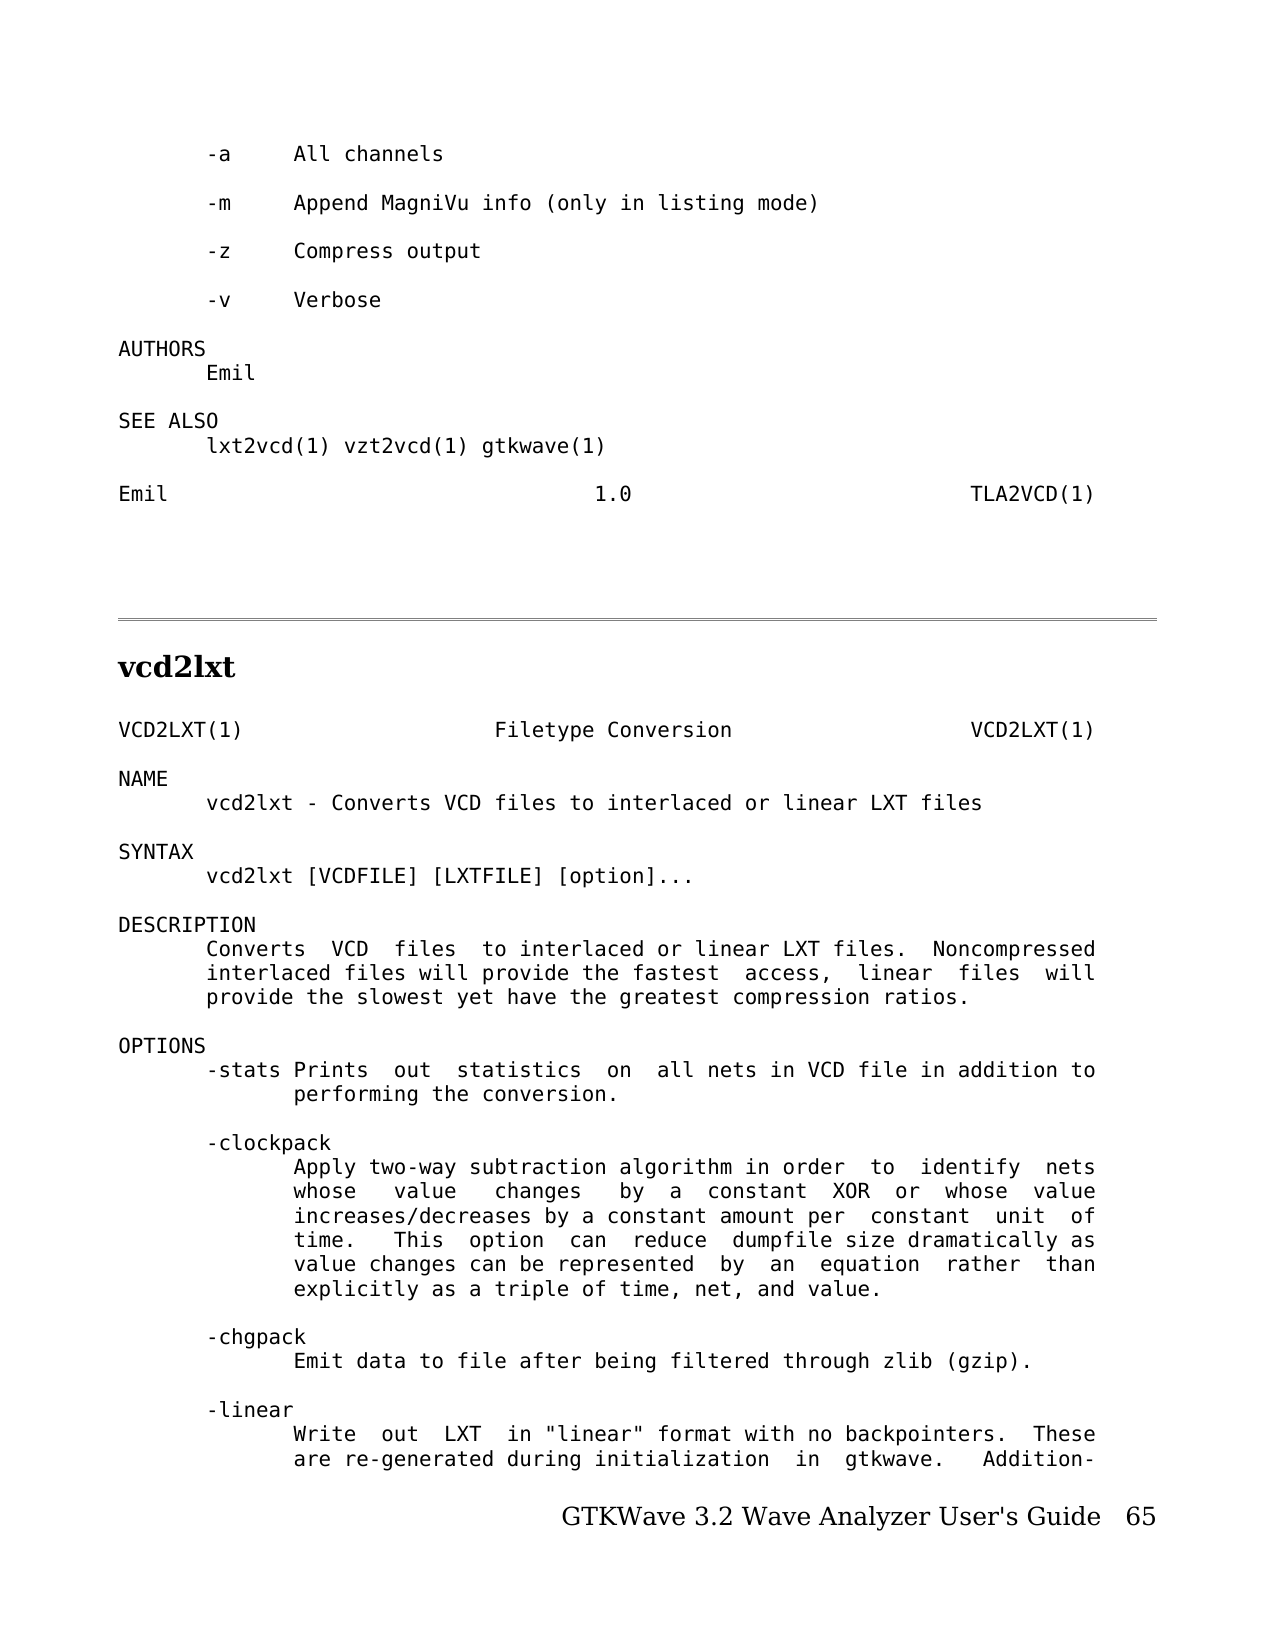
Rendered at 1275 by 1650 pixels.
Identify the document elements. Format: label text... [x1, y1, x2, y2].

text -a All channels [118, 142, 1157, 167]
text Emil [118, 361, 1157, 385]
text increases/decreases by a constant amount per constant unit of [118, 1204, 1157, 1228]
text vcd2lxt [118, 650, 1157, 684]
text Converts VCD files to interlaced or linear LXT files. Noncompressed [118, 937, 1157, 961]
text -clockpack [118, 1131, 1157, 1155]
text provide the slowest yet have the greatest compression ratios. [118, 985, 1157, 1010]
text -linear [118, 1398, 1157, 1422]
text vcd2lxt [VCDFILE] [LXTFILE] [option]... [118, 864, 1157, 888]
text VCD2LXT(1) Filetype Conversion VCD2LXT(1) [118, 718, 1157, 743]
text NAME [118, 767, 1157, 791]
text -z Compress output [118, 239, 1157, 264]
text Write out LXT in "linear" format with no backpointers. These [118, 1422, 1157, 1447]
text AUTHORS [118, 337, 1157, 361]
text SEE ALSO [118, 409, 1157, 434]
text -v Verbose [118, 288, 1157, 312]
text Emit data to file after being filtered through zlib (gzip). [118, 1349, 1157, 1374]
text Apply two-way subtraction algorithm in order to identify nets [118, 1155, 1157, 1179]
text lxt2vcd(1) vzt2vcd(1) gtkwave(1) [118, 434, 1157, 458]
text are re-generated during initialization in gtkwave. Addition- [118, 1447, 1157, 1471]
text OPTIONS [118, 1034, 1157, 1058]
text performing the conversion. [118, 1082, 1157, 1107]
text whose value changes by a constant XOR or whose value [118, 1179, 1157, 1204]
text -chgpack [118, 1325, 1157, 1349]
text explicitly as a triple of time, net, and value. [118, 1277, 1157, 1301]
text value changes can be represented by an equation rather than [118, 1252, 1157, 1277]
text interlaced files will provide the fastest access, linear files will [118, 961, 1157, 985]
text DESCRIPTION [118, 913, 1157, 937]
text -stats Prints out statistics on all nets in VCD file in addition to [118, 1058, 1157, 1082]
text SYNTAX [118, 840, 1157, 864]
text Emil 1.0 TLA2VCD(1) [118, 482, 1157, 506]
text vcd2lxt - Converts VCD files to interlaced or linear LXT files [118, 791, 1157, 816]
text -m Append MagniVu info (only in listing mode) [118, 191, 1157, 215]
text time. This option can reduce dumpfile size dramatically as [118, 1228, 1157, 1252]
